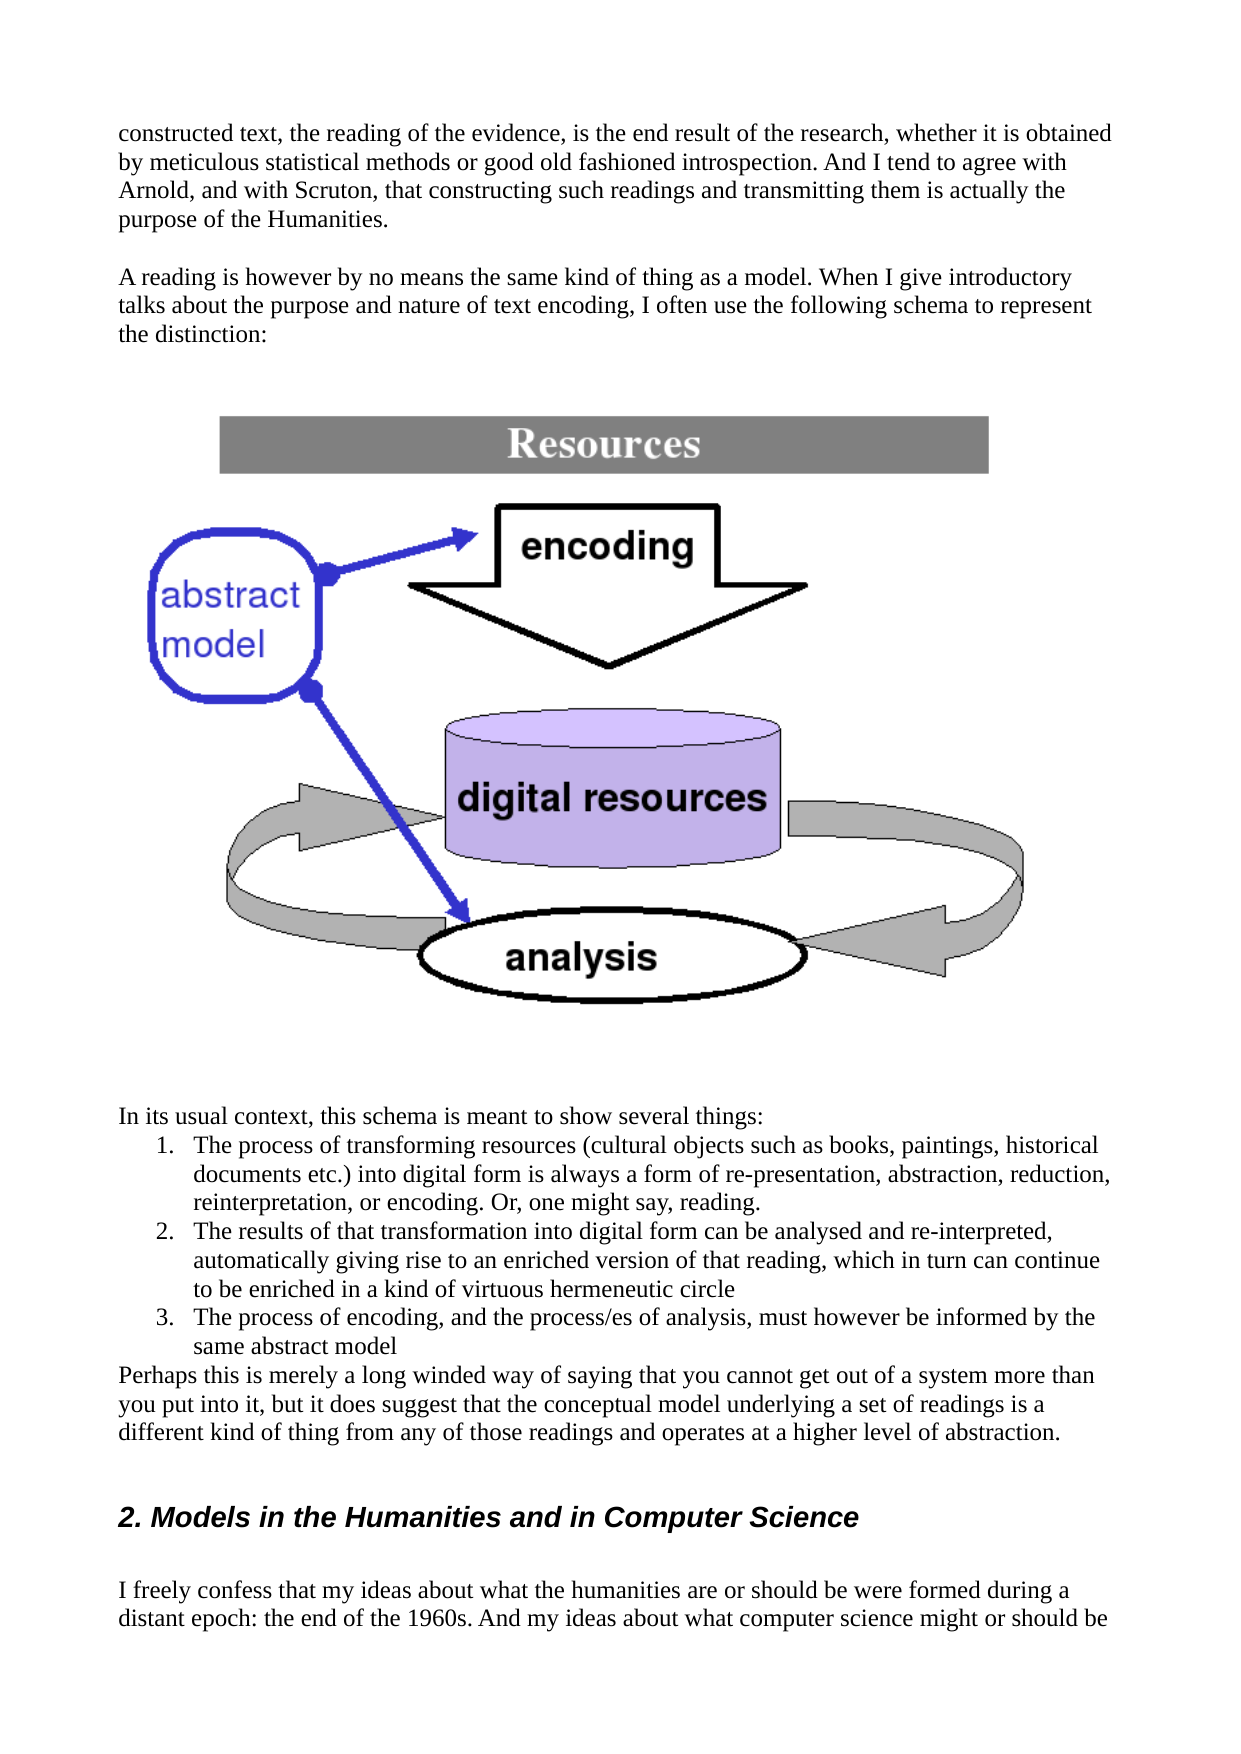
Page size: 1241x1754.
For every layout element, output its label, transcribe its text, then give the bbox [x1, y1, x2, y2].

text Perhaps this is merely a long winded way of saying that you cannot get out of a system more than you put into it, but it does suggest that the conceptual model underlying a set of readings is a different kind of thing from any of those readings and operates at a higher level of abstraction. [118, 1360, 1122, 1446]
list The process of transforming resources (cultural objects such as books, paintings, historical documents etc.) into digital form is always a form of re-presentation, abstraction, reduction, reinterpretation, or encoding. Or, one might say, reading. [156, 1130, 1122, 1216]
subtitle 2. Models in the Humanities and in Computer Science [118, 1500, 1122, 1533]
text A reading is however by no means the same kind of thing as a model. When I give introductory talks about the purpose and nature of text encoding, I often use the following schema to represent the distinction: [118, 262, 1122, 348]
text In its usual context, this schema is meant to show several things: [118, 1102, 1122, 1130]
list The process of encoding, and the process/es of analysis, must however be informed by the same abstract model [156, 1302, 1122, 1360]
picture [118, 348, 1123, 1102]
text constructed text, the reading of the evidence, is the end result of the research, whether it is obtained by meticulous statistical methods or good old fashioned introspection. And I tend to agree with Arnold, and with Scruton, that constructing such readings and transmitting them is actually the purpose of the Humanities. [118, 118, 1122, 233]
text I freely confess that my ideas about what the humanities are or should be were formed during a distant epoch: the end of the 1960s. And my ideas about what computer science might or should be [118, 1575, 1122, 1632]
list The results of that transformation into digital form can be analysed and re-interpreted, automatically giving rise to an enriched version of that reading, which in turn can continue to be enriched in a kind of virtuous hermeneutic circle [156, 1216, 1122, 1302]
